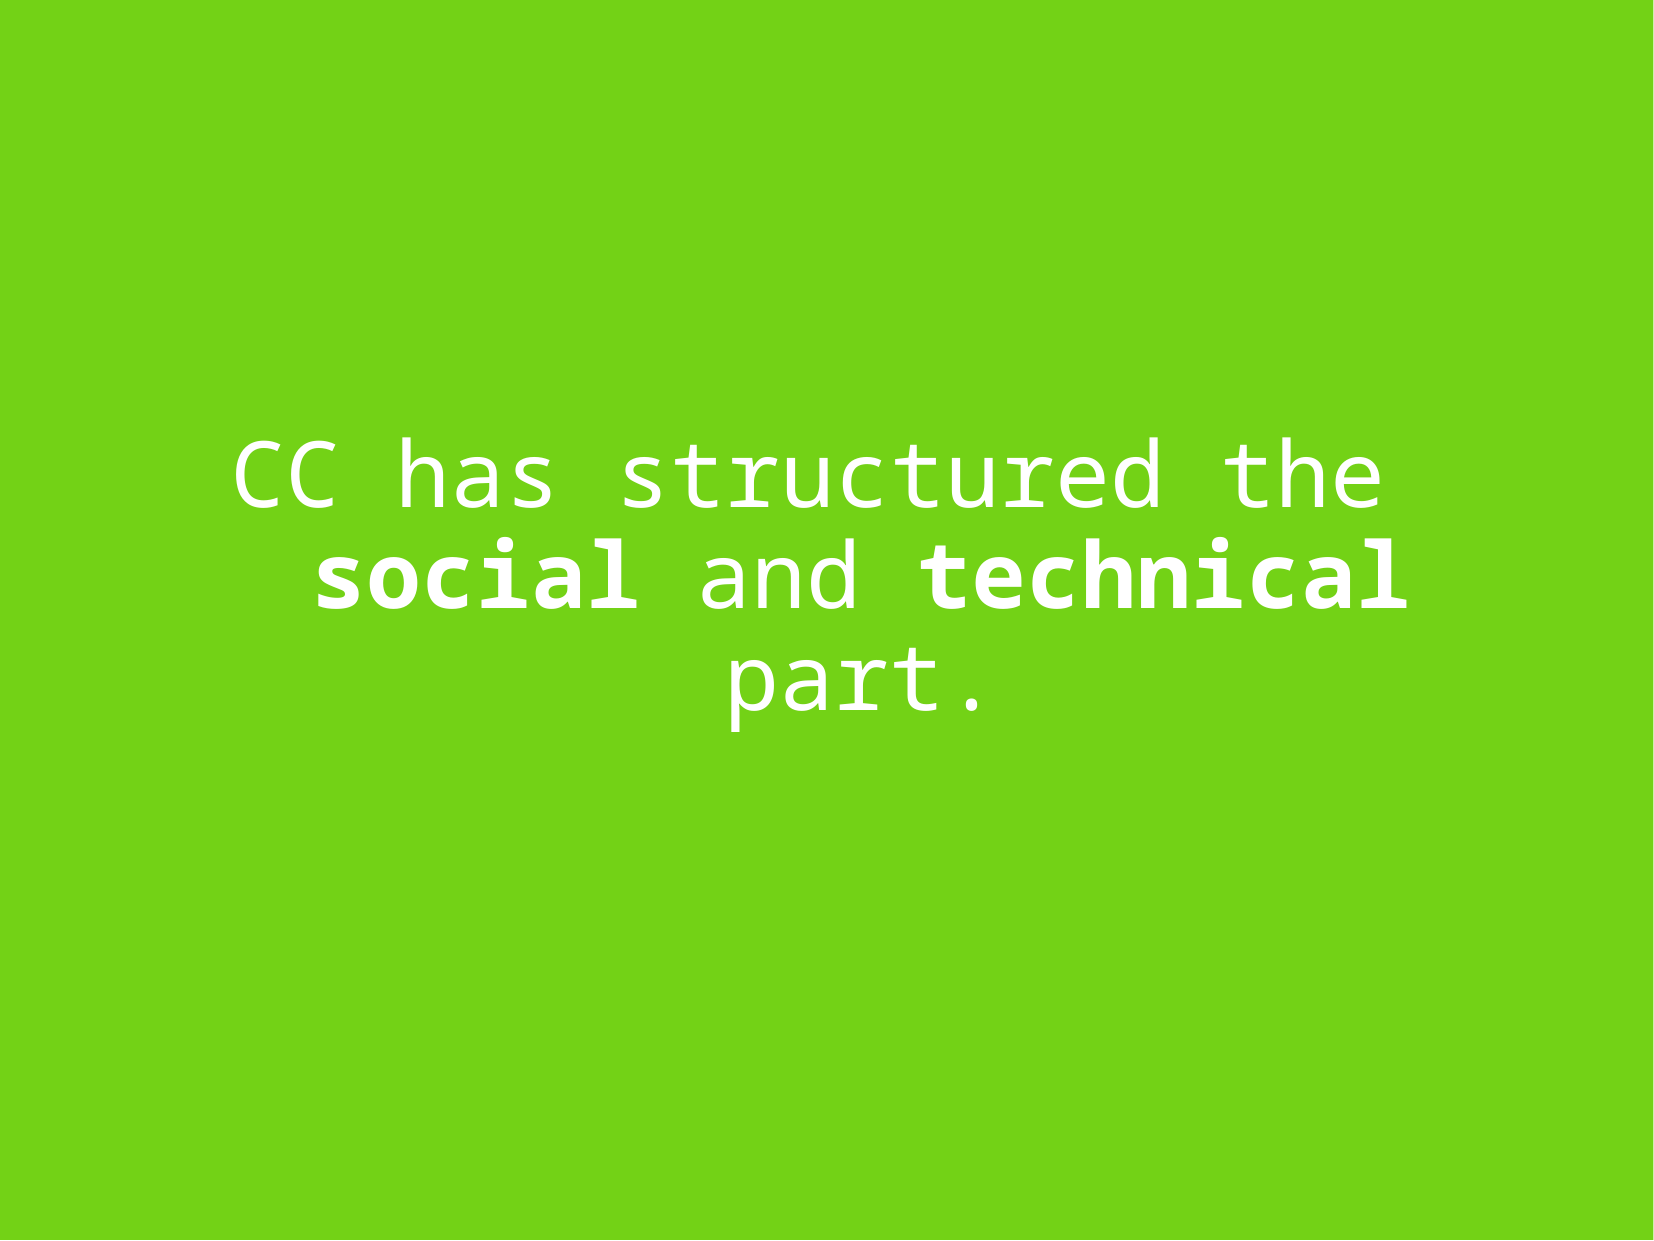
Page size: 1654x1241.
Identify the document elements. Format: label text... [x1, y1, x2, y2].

title CC has structured the social and technical part. [82, 474, 1571, 683]
